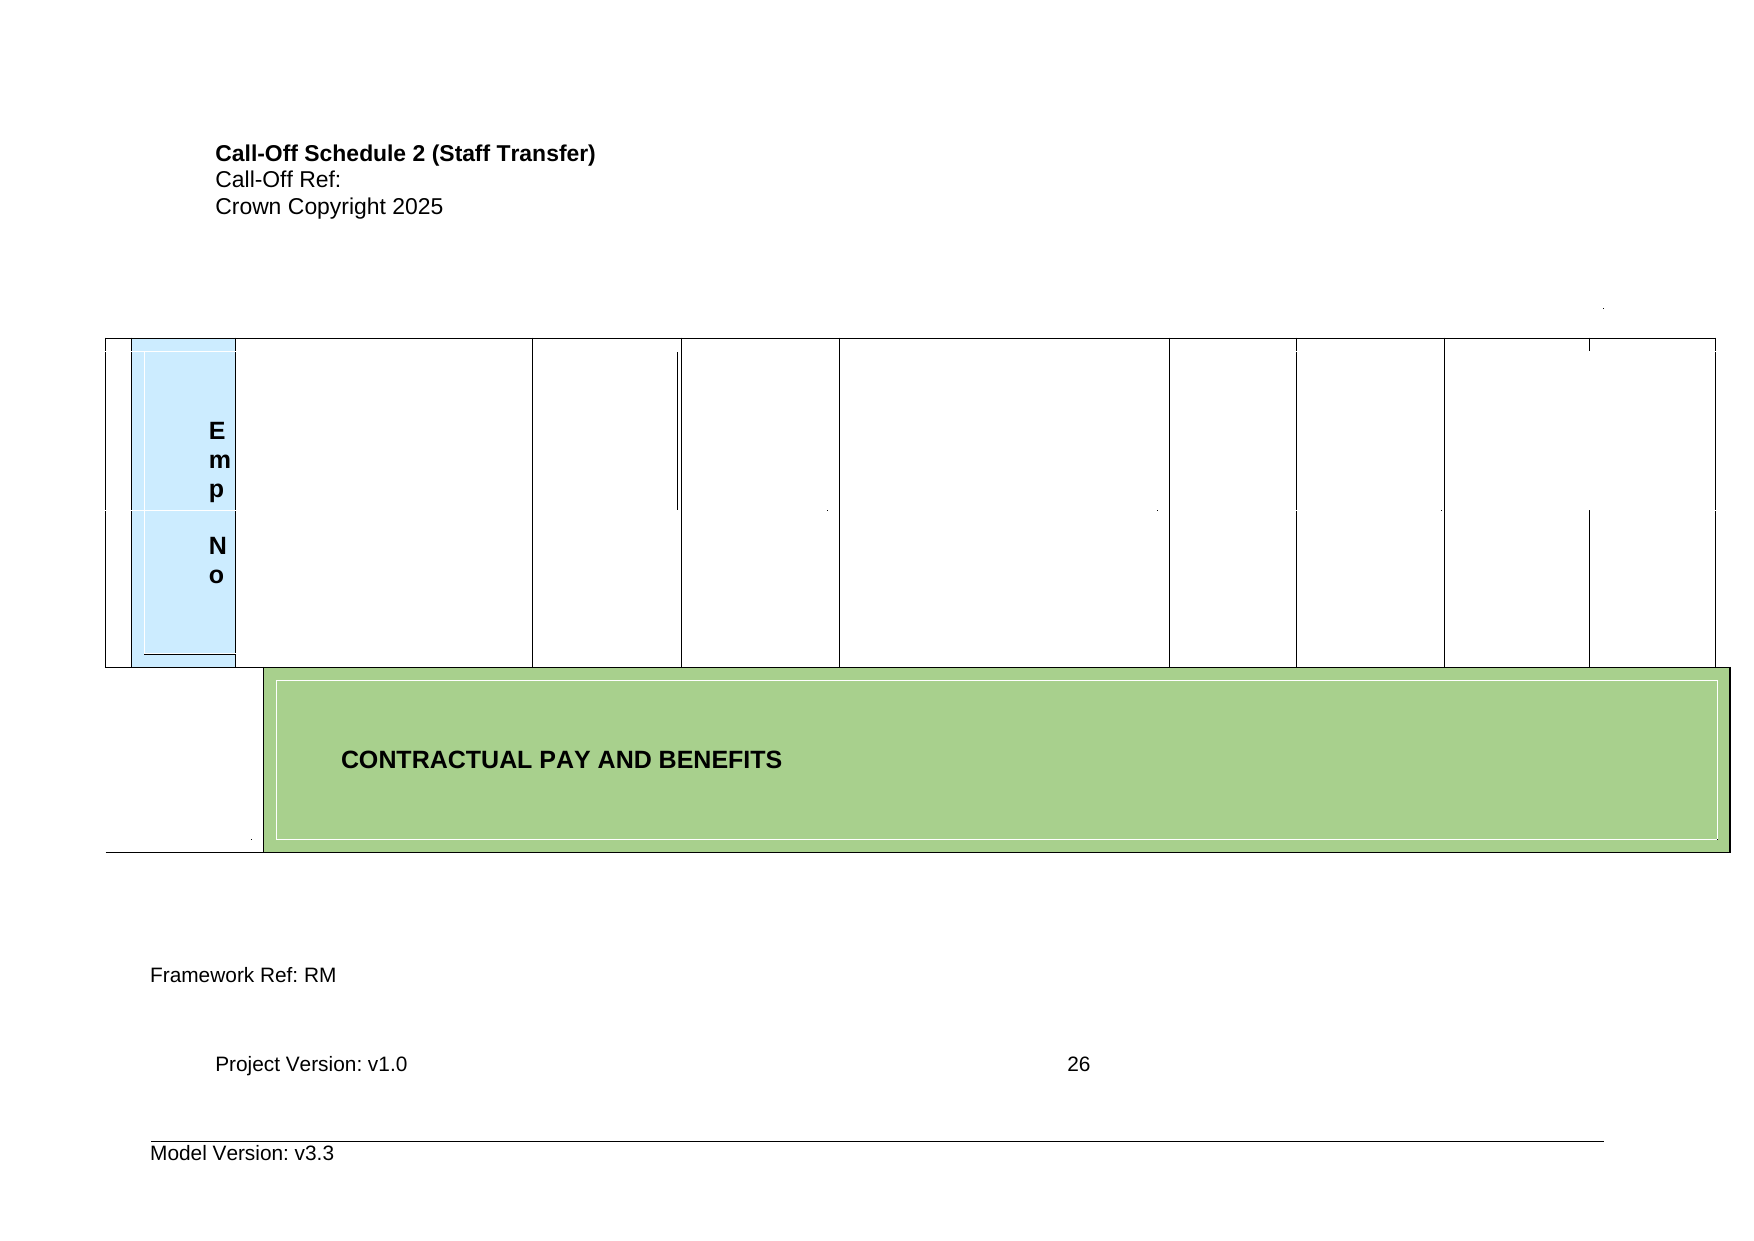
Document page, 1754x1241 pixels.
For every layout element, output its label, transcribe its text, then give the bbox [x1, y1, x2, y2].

table_cell [1603, 352, 1662, 510]
table_cell [250, 352, 276, 510]
table_cell [1716, 511, 1730, 667]
table_cell [277, 352, 519, 510]
table_cell [1297, 339, 1444, 667]
table_cell [1315, 352, 1441, 510]
table_cell [1458, 352, 1589, 510]
table_cell [106, 339, 131, 351]
table_cell [132, 352, 144, 510]
table_cell [236, 511, 276, 653]
table_cell [1663, 352, 1715, 510]
table_cell [682, 339, 839, 667]
table_cell [236, 339, 532, 667]
table_cell CONTRACTUAL PAY AND BENEFITS [264, 668, 1729, 852]
table_cell No [132, 511, 235, 667]
table_cell [533, 339, 681, 667]
table_cell [1445, 339, 1589, 667]
table_cell [1590, 339, 1715, 667]
table_cell [106, 352, 131, 510]
table_cell [1716, 352, 1730, 510]
table_cell [106, 668, 263, 852]
table_cell [1183, 352, 1296, 510]
table_cell [106, 511, 131, 667]
table_cell [1170, 339, 1296, 667]
table_cell [1716, 338, 1730, 351]
table_cell [840, 339, 1169, 667]
table_cell [132, 339, 235, 351]
table_cell [236, 352, 248, 510]
table_cell [1310, 352, 1314, 510]
table_cell Emp [145, 352, 235, 510]
table_cell [1297, 352, 1309, 510]
